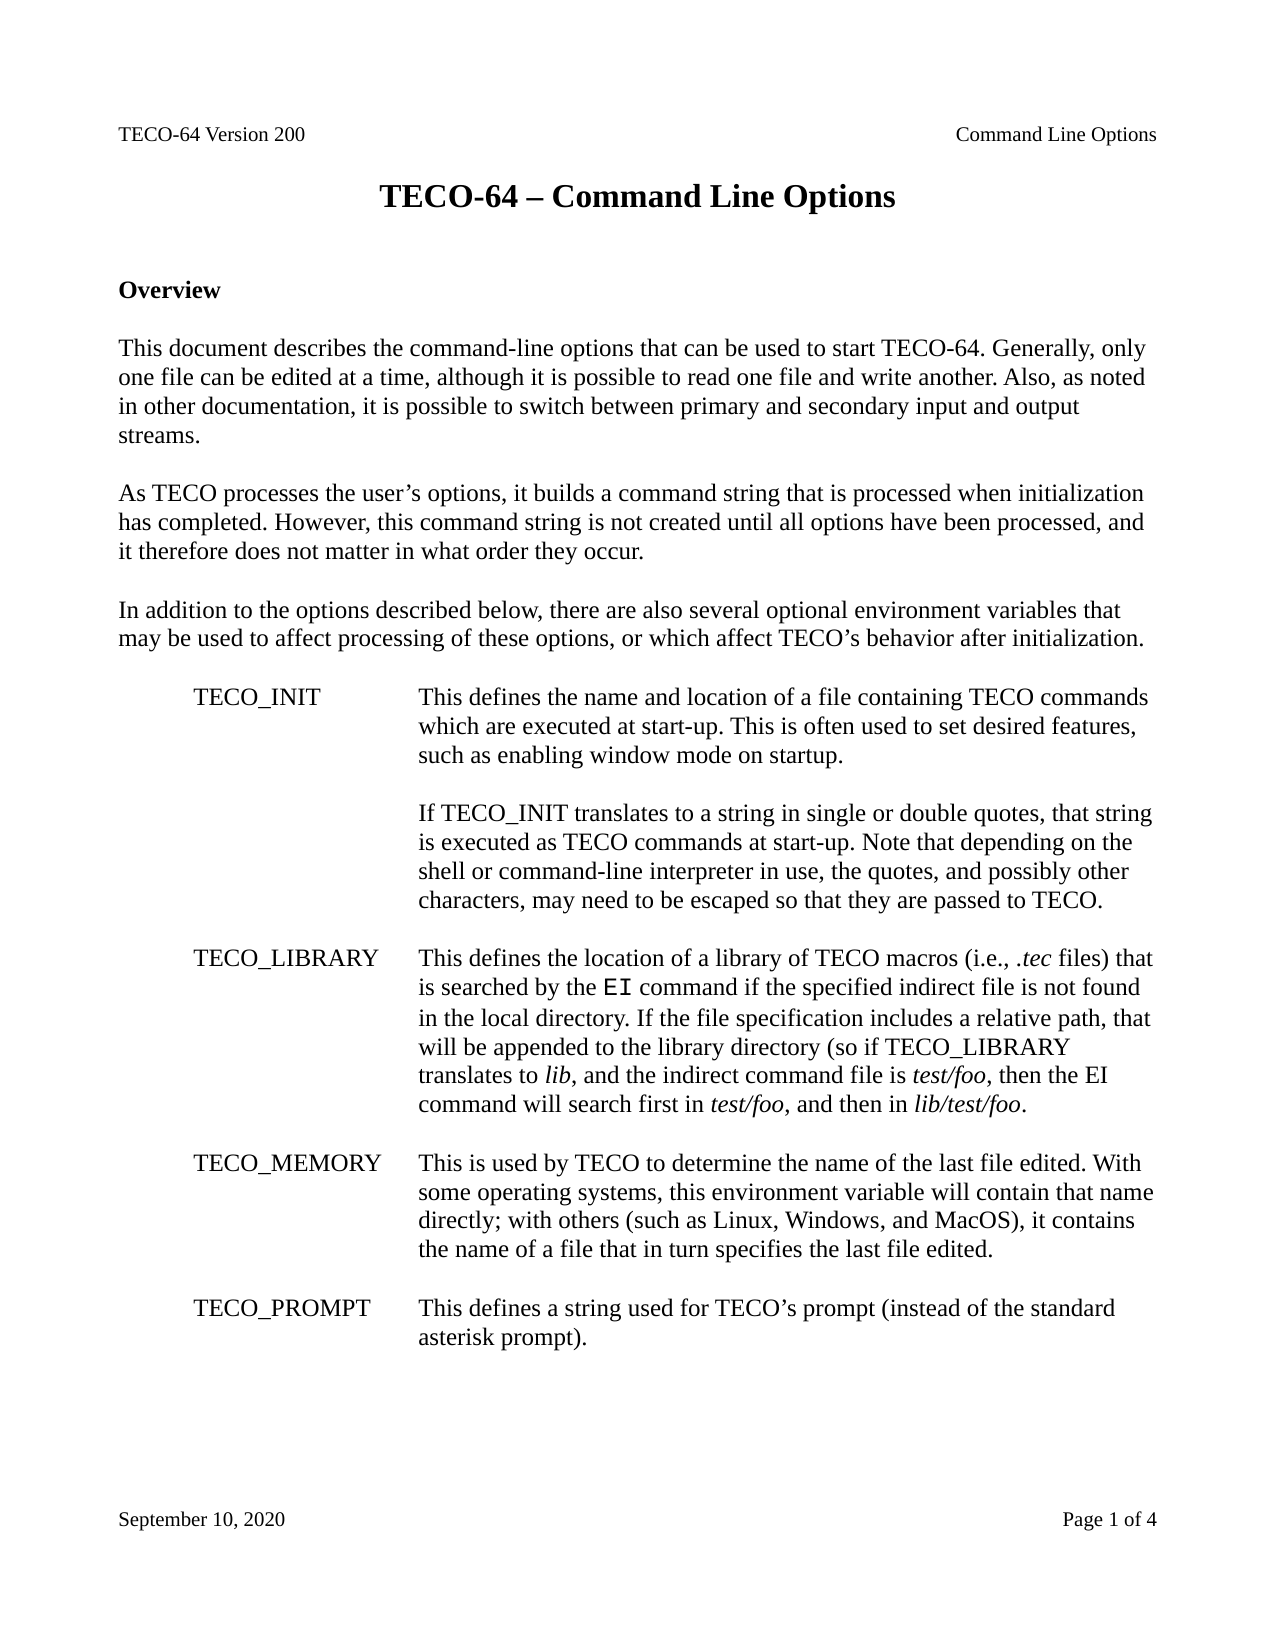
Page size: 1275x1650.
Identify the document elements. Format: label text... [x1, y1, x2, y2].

text As TECO processes the user’s options, it builds a command string that is processed when initialization has completed. However, this command string is not created until all options have been processed, and it therefore does not matter in what order they occur. [118, 478, 1157, 565]
text TECO_LIBRARY This defines the location of a library of TECO macros (i.e., .tec files) that is searched by the EI command if the specified indirect file is not found in the local directory. If the file specification includes a relative path, that will be appended to the library directory (so if TECO_LIBRARY translates to lib, and the indirect command file is test/foo, then the EI command will search first in test/foo, and then in lib/test/foo. [193, 943, 1157, 1118]
text TECO-64 – Command Line Options [118, 176, 1157, 215]
text In addition to the options described below, there are also several optional environment variables that may be used to affect processing of these options, or which affect TECO’s behavior after initialization. [118, 595, 1157, 652]
text Overview [118, 275, 1157, 303]
text If TECO_INIT translates to a string in single or double quotes, that string is executed as TECO commands at start-up. Note that depending on the shell or command-line interpreter in use, the quotes, and possibly other characters, may need to be escaped so that they are passed to TECO. [193, 798, 1157, 913]
text TECO_INIT This defines the name and location of a file containing TECO commands which are executed at start-up. This is often used to set desired features, such as enabling window mode on startup. [193, 682, 1157, 768]
text This document describes the command-line options that can be used to start TECO-64. Generally, only one file can be edited at a time, although it is possible to read one file and write another. Also, as noted in other documentation, it is possible to switch between primary and secondary input and output streams. [118, 333, 1157, 448]
text TECO_MEMORY This is used by TECO to determine the name of the last file edited. With some operating systems, this environment variable will contain that name directly; with others (such as Linux, Windows, and MacOS), it contains the name of a file that in turn specifies the last file edited. [193, 1148, 1157, 1263]
text TECO_PROMPT This defines a string used for TECO’s prompt (instead of the standard asterisk prompt). [193, 1293, 1157, 1351]
